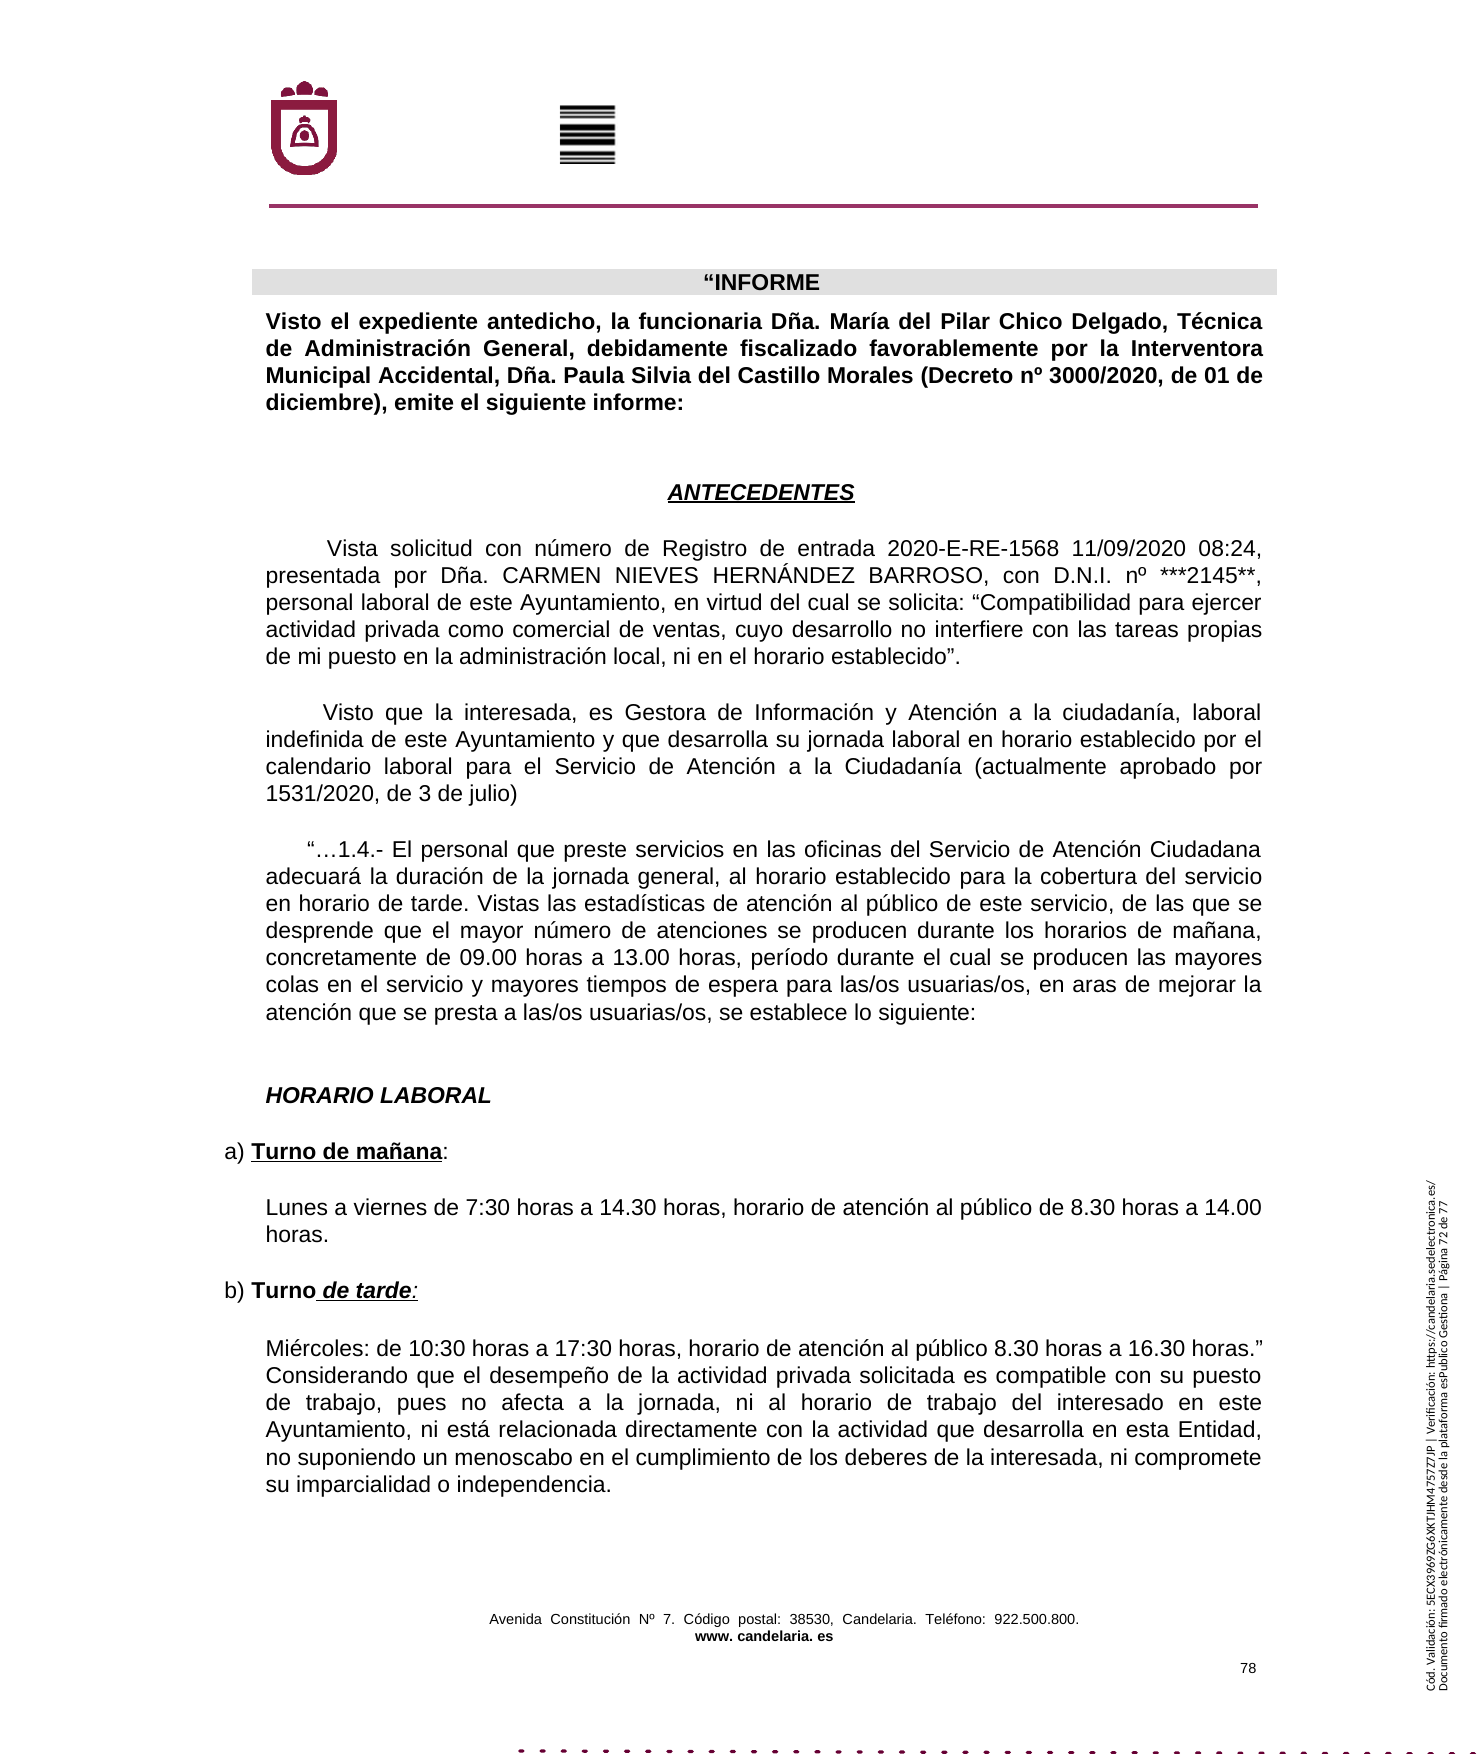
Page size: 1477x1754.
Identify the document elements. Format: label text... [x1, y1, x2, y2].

list Turno de tarde: [224, 1277, 1371, 1303]
text “…1.4.- El personal que preste servicios en las oficinas del Servicio de Atención Ciudadana adecuará la duración de la jornada general, al horario establecido para la cobertura del servicio en horario de tarde. Vistas las estadísticas de atención al público de este servicio, de las que se desprende que el mayor número de atenciones se producen durante los horarios de mañana, concretamente de 09.00 horas a 13.00 horas, período durante el cual se producen las mayores colas en el servicio y mayores tiempos de espera para las/os usuarias/os, en aras de mejorar la atención que se presta a las/os usuarias/os, se establece lo siguiente: [265, 836, 1263, 1025]
text Vista solicitud con número de Registro de entrada 2020-E-RE-1568 11/09/2020 08:24, presentada por Dña. CARMEN NIEVES HERNÁNDEZ BARROSO, con D.N.I. nº ***2145**, personal laboral de este Ayuntamiento, en virtud del cual se solicita: “Compatibilidad para ejercer actividad privada como comercial de ventas, cuyo desarrollo no interfiere con las tareas propias de mi puesto en la administración local, ni en el horario establecido”. [265, 535, 1263, 670]
text Miércoles: de 10:30 horas a 17:30 horas, horario de atención al público 8.30 horas a 16.30 horas.” Considerando que el desempeño de la actividad privada solicitada es compatible con su puesto de trabajo, pues no afecta a la jornada, ni al horario de trabajo del interesado en este Ayuntamiento, ni está relacionada directamente con la actividad que desarrolla en esta Entidad, no suponiendo un menoscabo en el cumplimiento de los deberes de la interesada, ni compromete su imparcialidad o independencia. [265, 1335, 1263, 1497]
text Visto que la interesada, es Gestora de Información y Atención a la ciudadanía, laboral indefinida de este Ayuntamiento y que desarrolla su jornada laboral en horario establecido por el calendario laboral para el Servicio de Atención a la Ciudadanía (actualmente aprobado por 1531/2020, de 3 de julio) [265, 699, 1263, 807]
text Lunes a viernes de 7:30 horas a 14.30 horas, horario de atención al público de 8.30 horas a 14.00 horas. [265, 1194, 1263, 1248]
text Visto el expediente antedicho, la funcionaria Dña. María del Pilar Chico Delgado, Técnica de Administración General, debidamente fiscalizado favorablemente por la Interventora Municipal Accidental, Dña. Paula Silvia del Castillo Morales (Decreto nº 3000/2020, de 01 de diciembre), emite el siguiente informe: [265, 308, 1264, 415]
text ANTECEDENTES [251, 479, 1277, 505]
list Turno de mañana: [224, 1138, 1371, 1164]
text HORARIO LABORAL [265, 1082, 1264, 1109]
subtitle “INFORME [252, 269, 1277, 295]
